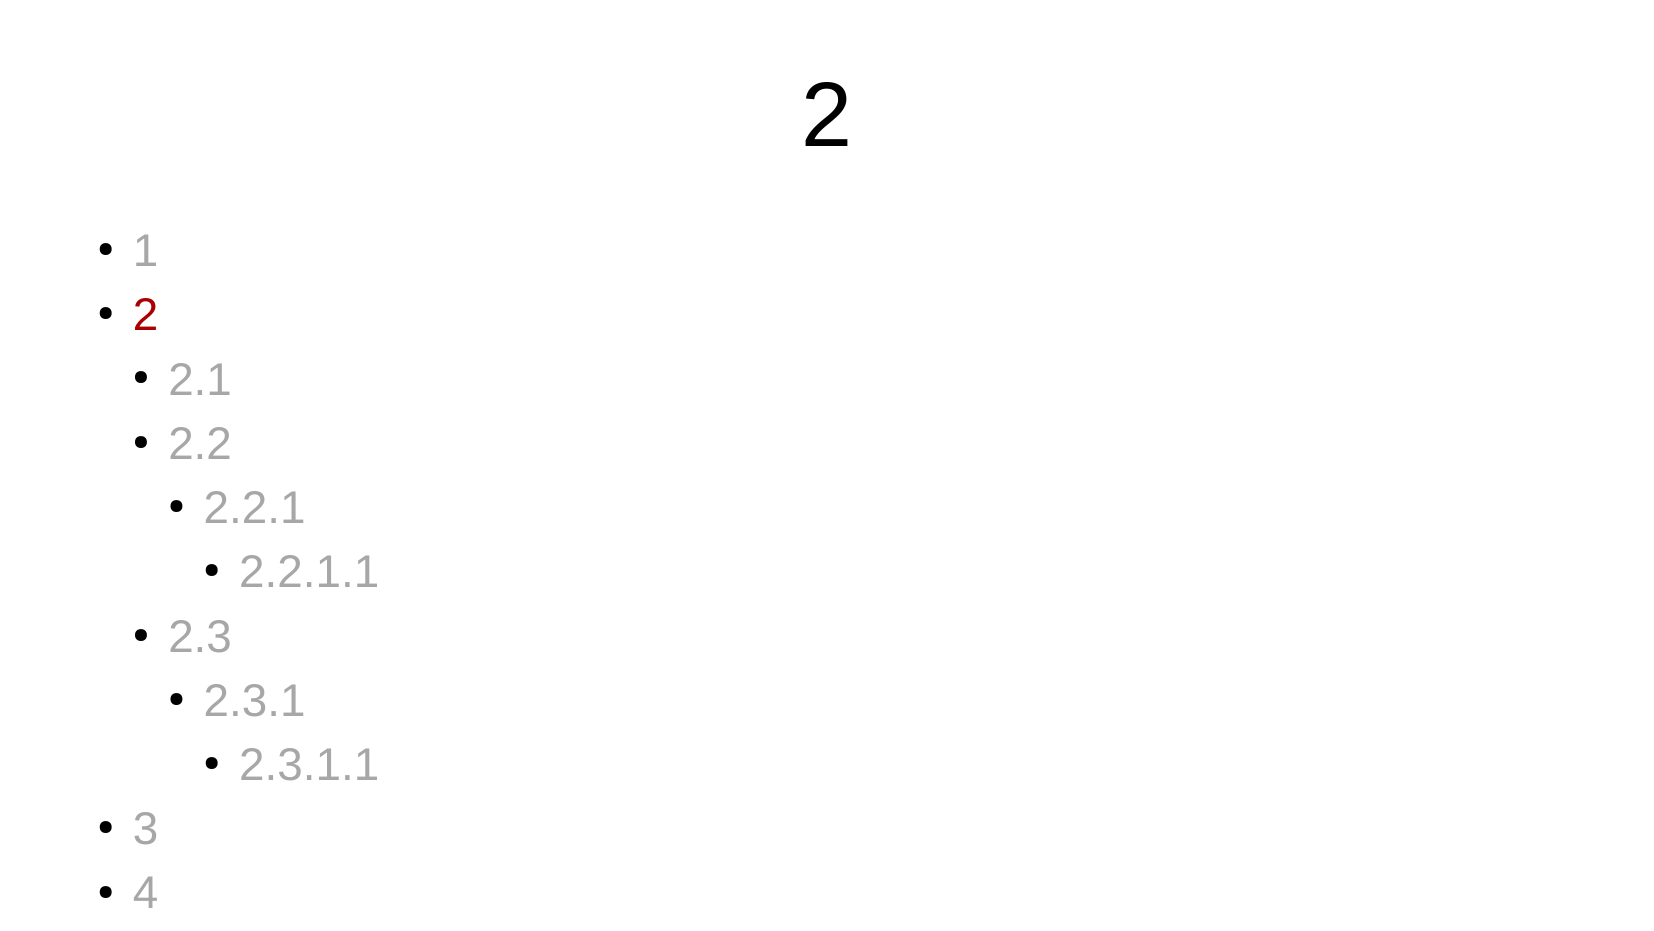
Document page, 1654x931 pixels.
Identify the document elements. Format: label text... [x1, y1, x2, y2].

title 2 [82, 37, 1571, 193]
text_box 1 2 2.1 2.2 2.2.1 2.2.1.1 2.3 2.3.1 2.3.1.1 3 4 [82, 217, 1571, 931]
